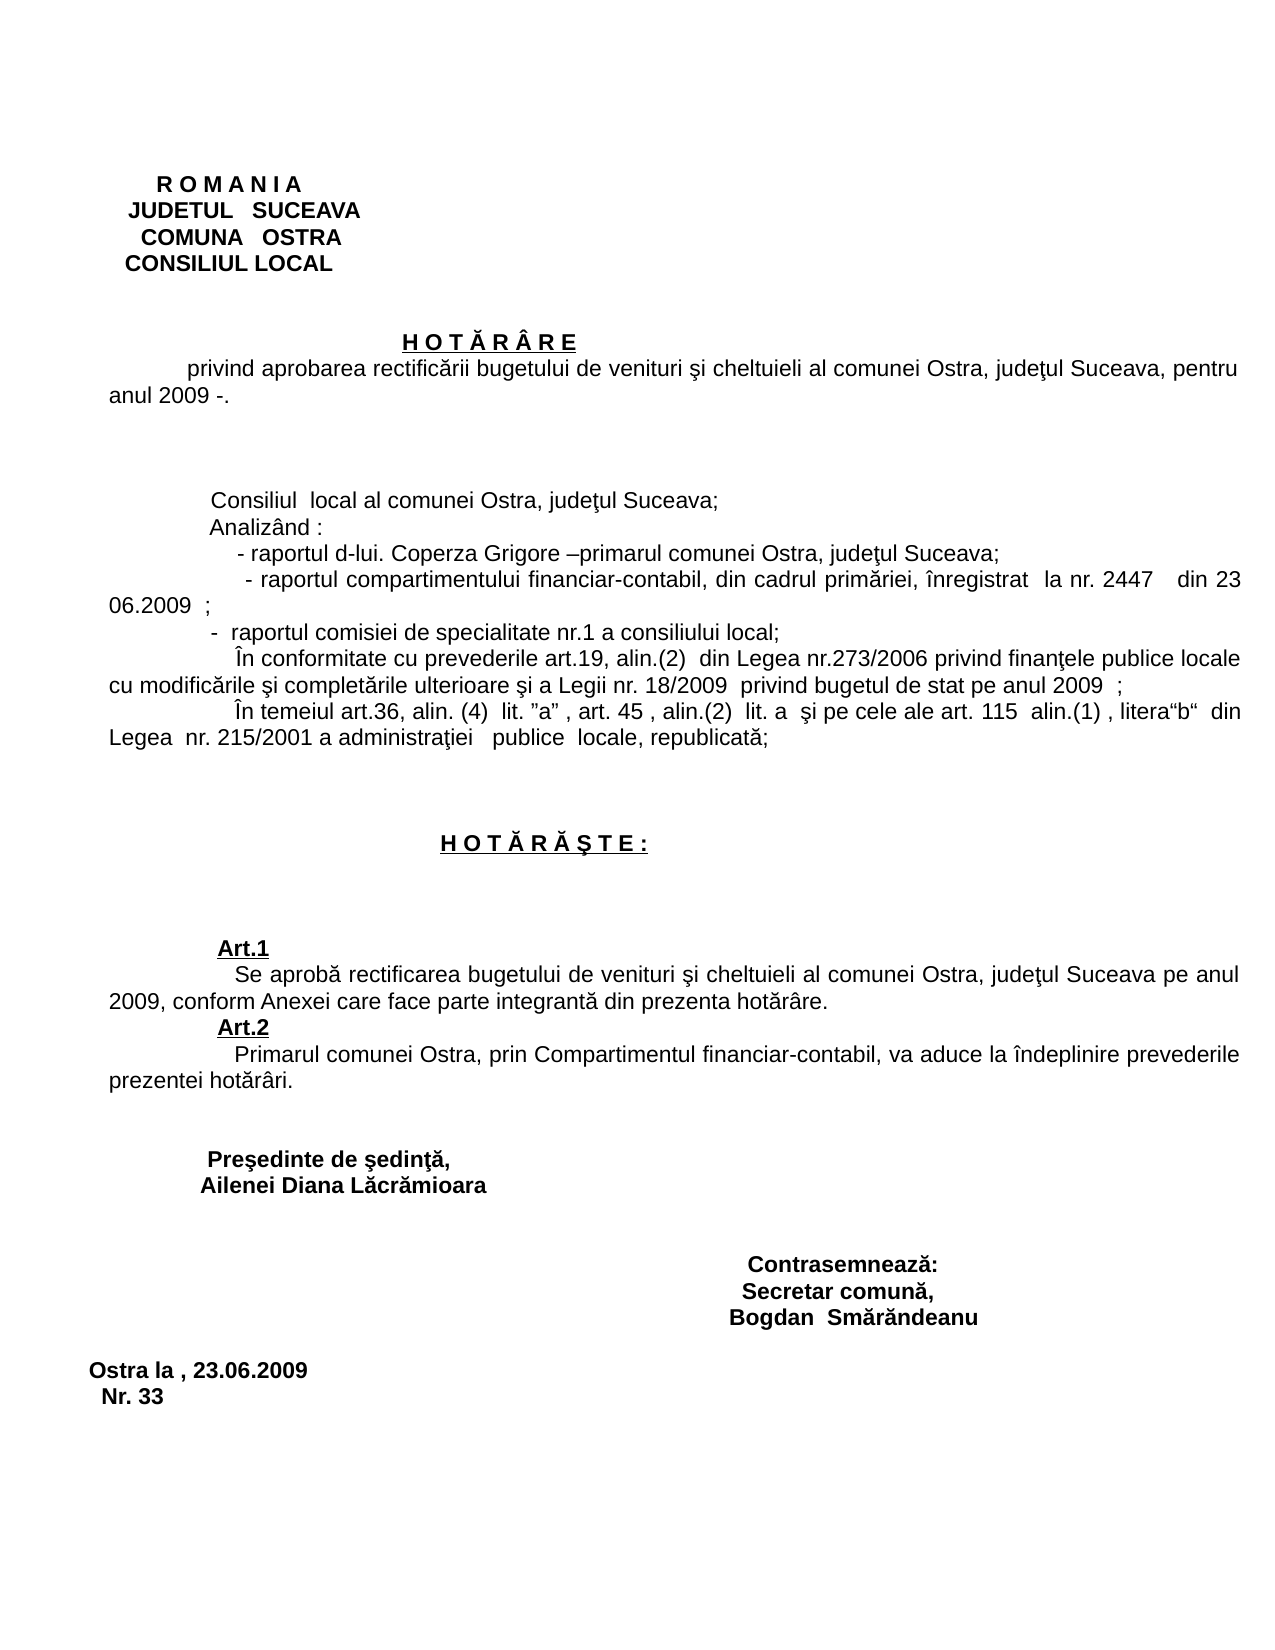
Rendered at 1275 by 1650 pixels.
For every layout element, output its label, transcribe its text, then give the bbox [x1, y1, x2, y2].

text Bogdan Smărăndeanu [118, 1304, 1220, 1330]
text H O T Ă R Ă Ş T E : [109, 830, 1241, 856]
text Se aprobă rectificarea bugetului de venituri şi cheltuieli al comunei Ostra, judeţul Suceava pe anul 2009, conform Anexei care face parte integrantă din prezenta hotărâre. [109, 961, 1241, 1014]
text Secretar comună, [118, 1278, 1220, 1304]
text Contrasemnează: [193, 1251, 1220, 1278]
text - raportul d-lui. Coperza Grigore –primarul comunei Ostra, judeţul Suceava; [109, 540, 1241, 566]
text - raportul compartimentului financiar-contabil, din cadrul primăriei, înregistrat la nr. 2447 din 23 06.2009 ; [109, 566, 1241, 619]
text Primarul comunei Ostra, prin Compartimentul financiar-contabil, va aduce la îndeplinire prevederile prezentei hotărâri. [109, 1041, 1241, 1093]
text În conformitate cu prevederile art.19, alin.(2) din Legea nr.273/2006 privind finanţele publice locale cu modificările şi completările ulterioare şi a Legii nr. 18/2009 privind bugetul de stat pe anul 2009 ; [109, 645, 1241, 698]
text În temeiul art.36, alin. (4) lit. ”a” , art. 45 , alin.(2) lit. a şi pe cele ale art. 115 alin.(1) , litera“b“ din Legea nr. 215/2001 a administraţiei publice locale, republicată; [109, 698, 1241, 751]
text Art.1 [109, 935, 1241, 961]
text Analizând : [109, 513, 1241, 540]
text Consiliul local al comunei Ostra, judeţul Suceava; [109, 487, 1241, 513]
text Nr. 33 [88, 1383, 1220, 1409]
text Preşedinte de şedinţă, [118, 1146, 1234, 1172]
text Ostra la , 23.06.2009 [88, 1357, 1220, 1383]
subtitle R O M A N I A [44, 171, 1241, 197]
text H O T Ă R Â R E [109, 329, 1241, 355]
subtitle COMUNA OSTRA [109, 223, 1241, 250]
text privind aprobarea rectificării bugetului de venituri şi cheltuieli al comunei Ostra, judeţul Suceava, pentru anul 2009 -. [50, 355, 1241, 408]
text Art.2 [109, 1014, 1241, 1041]
subtitle JUDETUL SUCEAVA [109, 197, 1241, 223]
text CONSILIUL LOCAL [74, 250, 1241, 276]
text - raportul comisiei de specialitate nr.1 a consiliului local; [109, 619, 1241, 645]
text Ailenei Diana Lăcrămioara [118, 1172, 1220, 1199]
